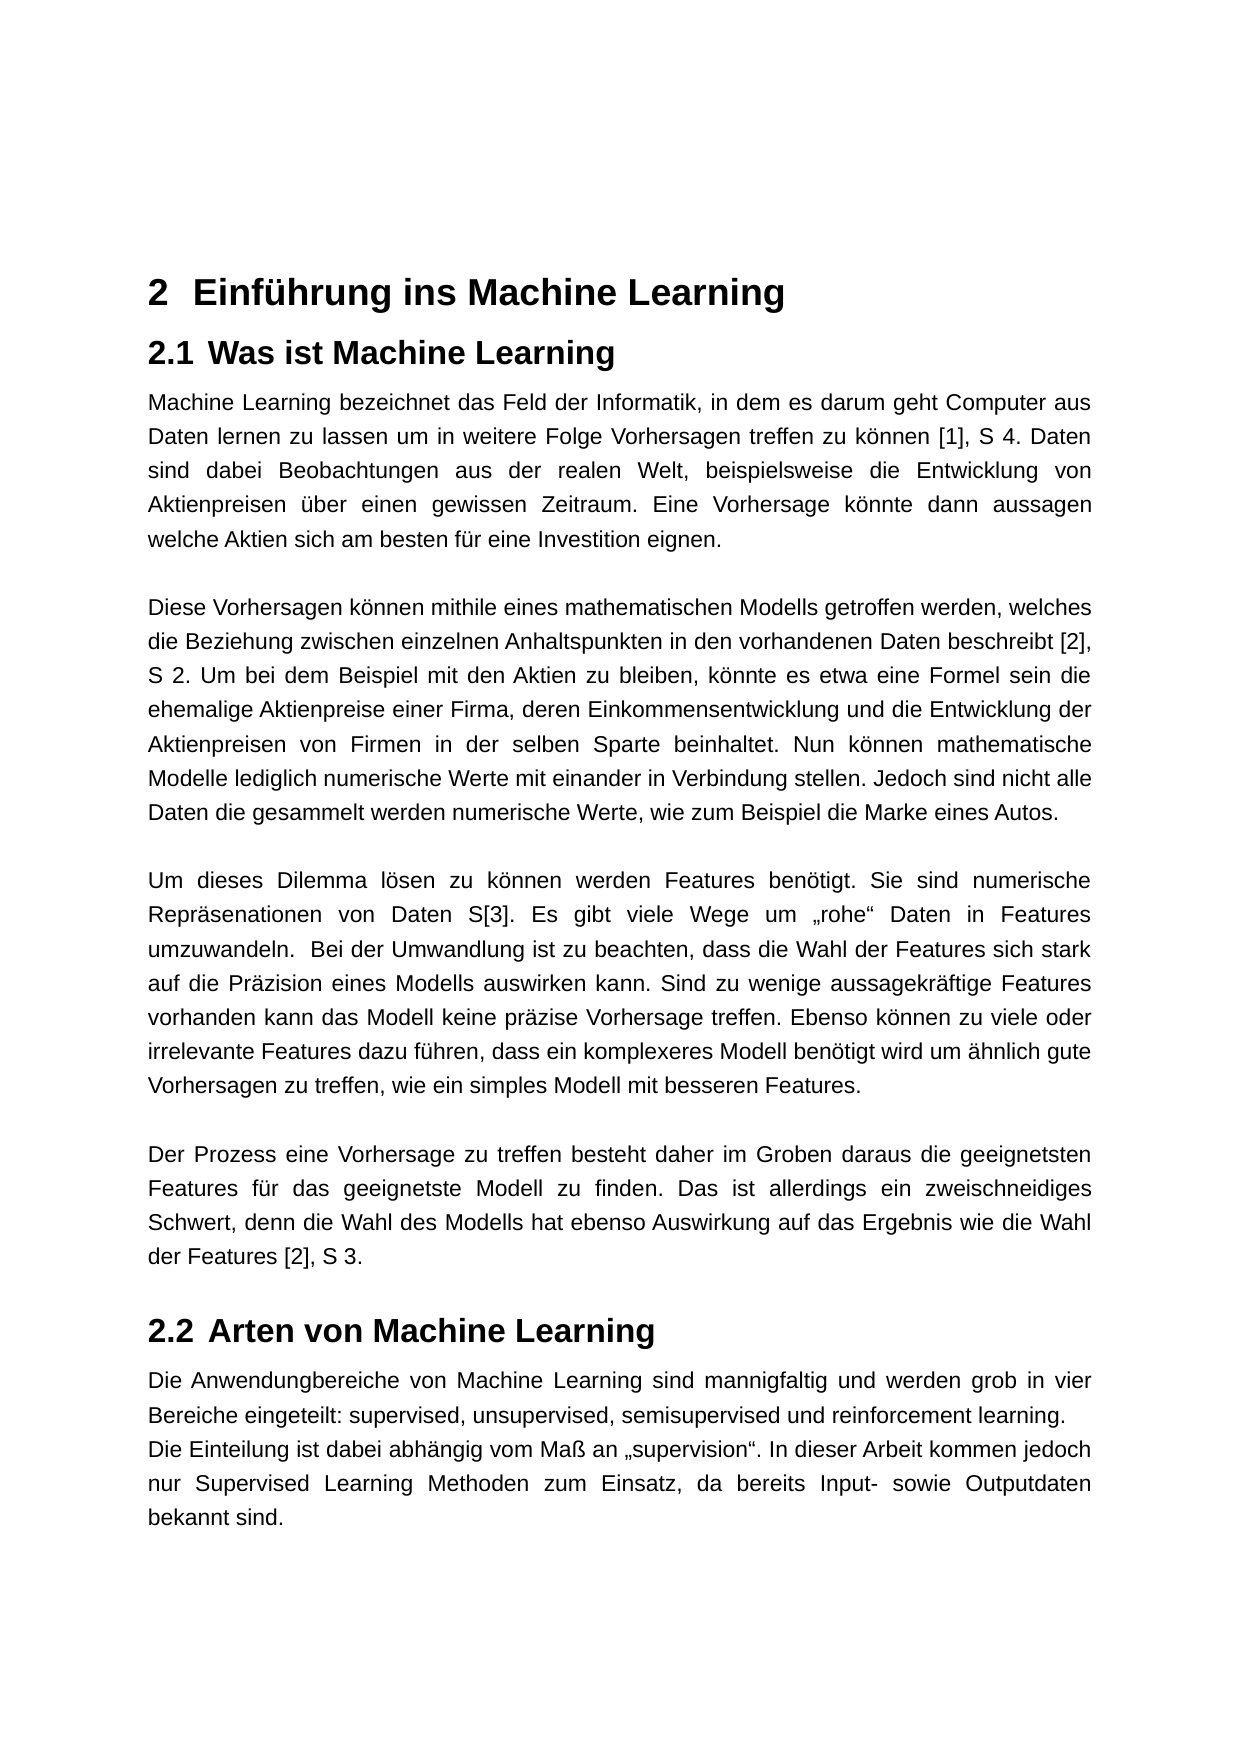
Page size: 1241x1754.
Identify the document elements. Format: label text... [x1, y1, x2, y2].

subtitle Einführung ins Machine Learning [148, 270, 1092, 313]
text Die Anwendungbereiche von Machine Learning sind mannigfaltig und werden grob in vier Bereiche eingeteilt: supervised, unsupervised, semisupervised und reinforcement learning. [148, 1367, 1092, 1428]
text Die Einteilung ist dabei abhängig vom Maß an „supervision“. In dieser Arbeit kommen jedoch nur Supervised Learning Methoden zum Einsatz, da bereits Input- sowie Outputdaten bekannt sind. [148, 1436, 1092, 1531]
text Der Prozess eine Vorhersage zu treffen besteht daher im Groben daraus die geeignetsten Features für das geeignetste Modell zu finden. Das ist allerdings ein zweischneidiges Schwert, denn die Wahl des Modells hat ebenso Auswirkung auf das Ergebnis wie die Wahl der Features [2], S 3. [148, 1141, 1092, 1269]
subtitle Was ist Machine Learning [148, 333, 1092, 371]
text Machine Learning bezeichnet das Feld der Informatik, in dem es darum geht Computer aus Daten lernen zu lassen um in weitere Folge Vorhersagen treffen zu können [1], S 4. Daten sind dabei Beobachtungen aus der realen Welt, beispielsweise die Entwicklung von Aktienpreisen über einen gewissen Zeitraum. Eine Vorhersage könnte dann aussagen welche Aktien sich am besten für eine Investition eignen. [148, 389, 1092, 552]
subtitle Arten von Machine Learning [148, 1311, 1092, 1350]
text Um dieses Dilemma lösen zu können werden Features benötigt. Sie sind numerische Repräsenationen von Daten S[3]. Es gibt viele Wege um „rohe“ Daten in Features umzuwandeln. Bei der Umwandlung ist zu beachten, dass die Wahl der Features sich stark auf die Präzision eines Modells auswirken kann. Sind zu wenige aussagekräftige Features vorhanden kann das Modell keine präzise Vorhersage treffen. Ebenso können zu viele oder irrelevante Features dazu führen, dass ein komplexeres Modell benötigt wird um ähnlich gute Vorhersagen zu treffen, wie ein simples Modell mit besseren Features. [148, 867, 1092, 1098]
text Diese Vorhersagen können mithile eines mathematischen Modells getroffen werden, welches die Beziehung zwischen einzelnen Anhaltspunkten in den vorhandenen Daten beschreibt [2], S 2. Um bei dem Beispiel mit den Aktien zu bleiben, könnte es etwa eine Formel sein die ehemalige Aktienpreise einer Firma, deren Einkommensentwicklung und die Entwicklung der Aktienpreisen von Firmen in der selben Sparte beinhaltet. Nun können mathematische Modelle lediglich numerische Werte mit einander in Verbindung stellen. Jedoch sind nicht alle Daten die gesammelt werden numerische Werte, wie zum Beispiel die Marke eines Autos. [148, 594, 1092, 825]
